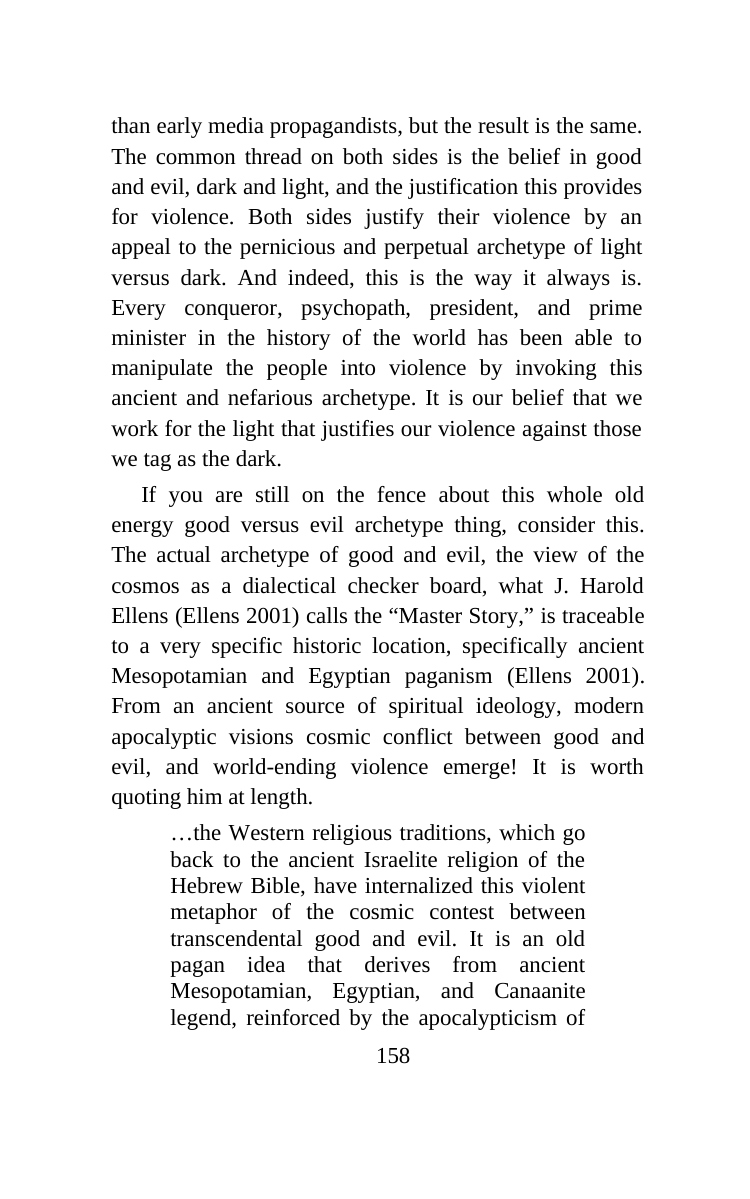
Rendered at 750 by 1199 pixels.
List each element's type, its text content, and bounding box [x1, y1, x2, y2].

text …the Western religious traditions, which go back to the ancient Israelite religion of the Hebrew Bible, have internalized this violent metaphor of the cosmic contest between transcendental good and evil. It is an old pagan idea that derives from ancient Mesopotamian, Egyptian, and Canaanite legend, reinforced by the apocalypticism of [170, 819, 586, 1030]
text than early media propagandists, but the result is the same. The common thread on both sides is the belief in good and evil, dark and light, and the justification this provides for violence. Both sides justify their violence by an appeal to the pernicious and perpetual archetype of light versus dark. And indeed, this is the way it always is. Every conqueror, psychopath, president, and prime minister in the history of the world has been able to manipulate the people into violence by invoking this ancient and nefarious archetype. It is our belief that we work for the light that justifies our violence against those we tag as the dark. [111, 112, 643, 471]
text If you are still on the fence about this whole old energy good versus evil archetype thing, consider this. The actual archetype of good and evil, the view of the cosmos as a dialectical checker board, what J. Harold Ellens (Ellens 2001) calls the “Master Story,” is traceable to a very specific historic location, specifically ancient Mesopotamian and Egyptian paganism (Ellens 2001). From an ancient source of spiritual ideology, modern apocalyptic visions cosmic conflict between good and evil, and world-ending violence emerge! It is worth quoting him at length. [111, 481, 645, 809]
